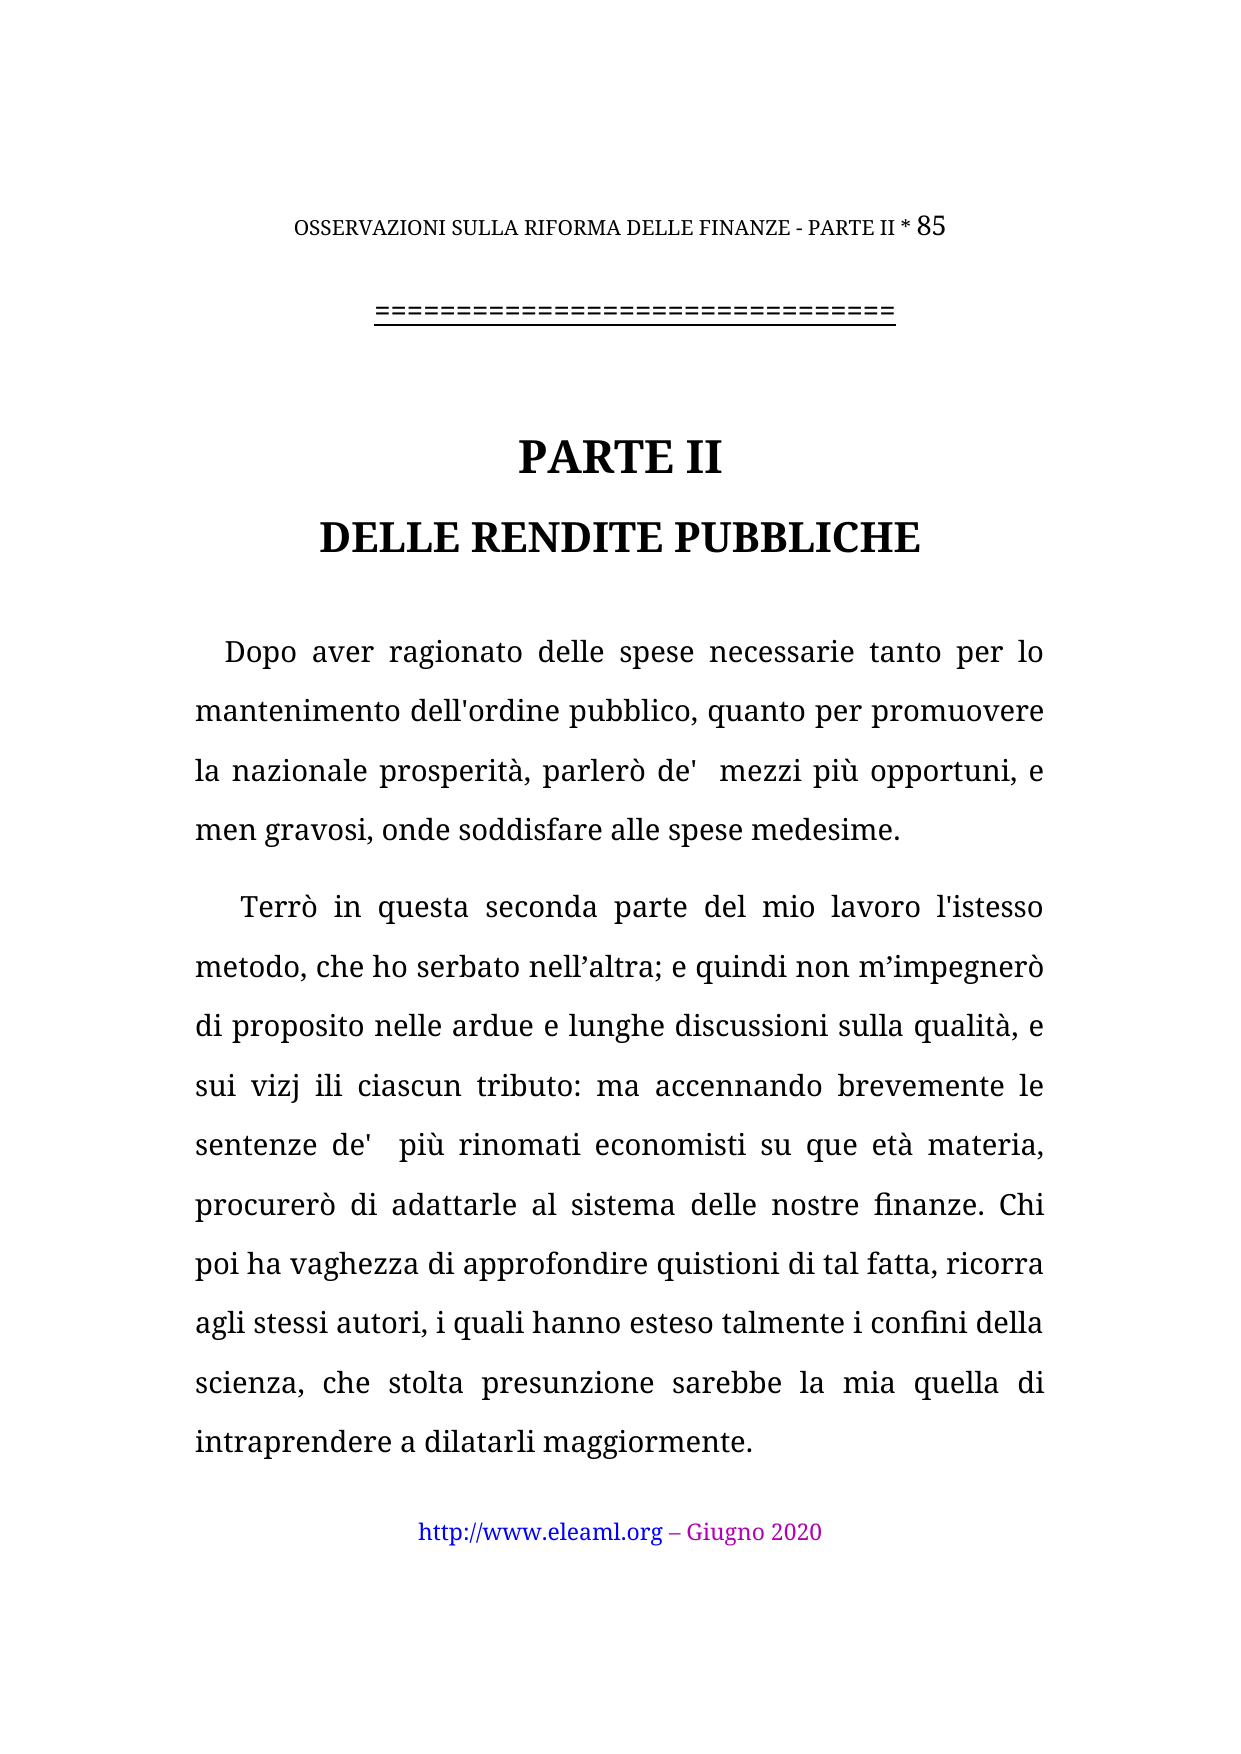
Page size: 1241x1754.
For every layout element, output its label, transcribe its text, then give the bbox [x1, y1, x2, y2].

text Terrò in questa seconda parte del mio lavoro l'istesso metodo, che ho serbato nell’altra; e quindi non m’impegnerò di proposito nelle ardue e lunghe discussioni sulla qualità, e sui vizj ili ciascun tributo: ma accennando brevemente le sentenze de' più rinomati economisti su que età materia, procurerò di adattarle al sistema delle nostre finanze. Chi poi ha vaghezza di approfondire quistioni di tal fatta, ricorra agli stessi autori, i quali hanno esteso talmente i confini della scienza, che stolta presunzione sarebbe la mia quella di intraprendere a dilatarli maggiormente. [195, 886, 1045, 1461]
subtitle PARTE II [195, 425, 1045, 487]
text ================================ [195, 291, 1045, 330]
subtitle DELLE RENDITE PUBBLICHE [195, 508, 1045, 565]
text Dopo aver ragionato delle spese necessarie tanto per lo mantenimento dell'ordine pubblico, quanto per promuovere la nazionale prosperità, parlerò de' mezzi più opportuni, e men gravosi, onde soddisfare alle spese medesime. [195, 631, 1045, 849]
